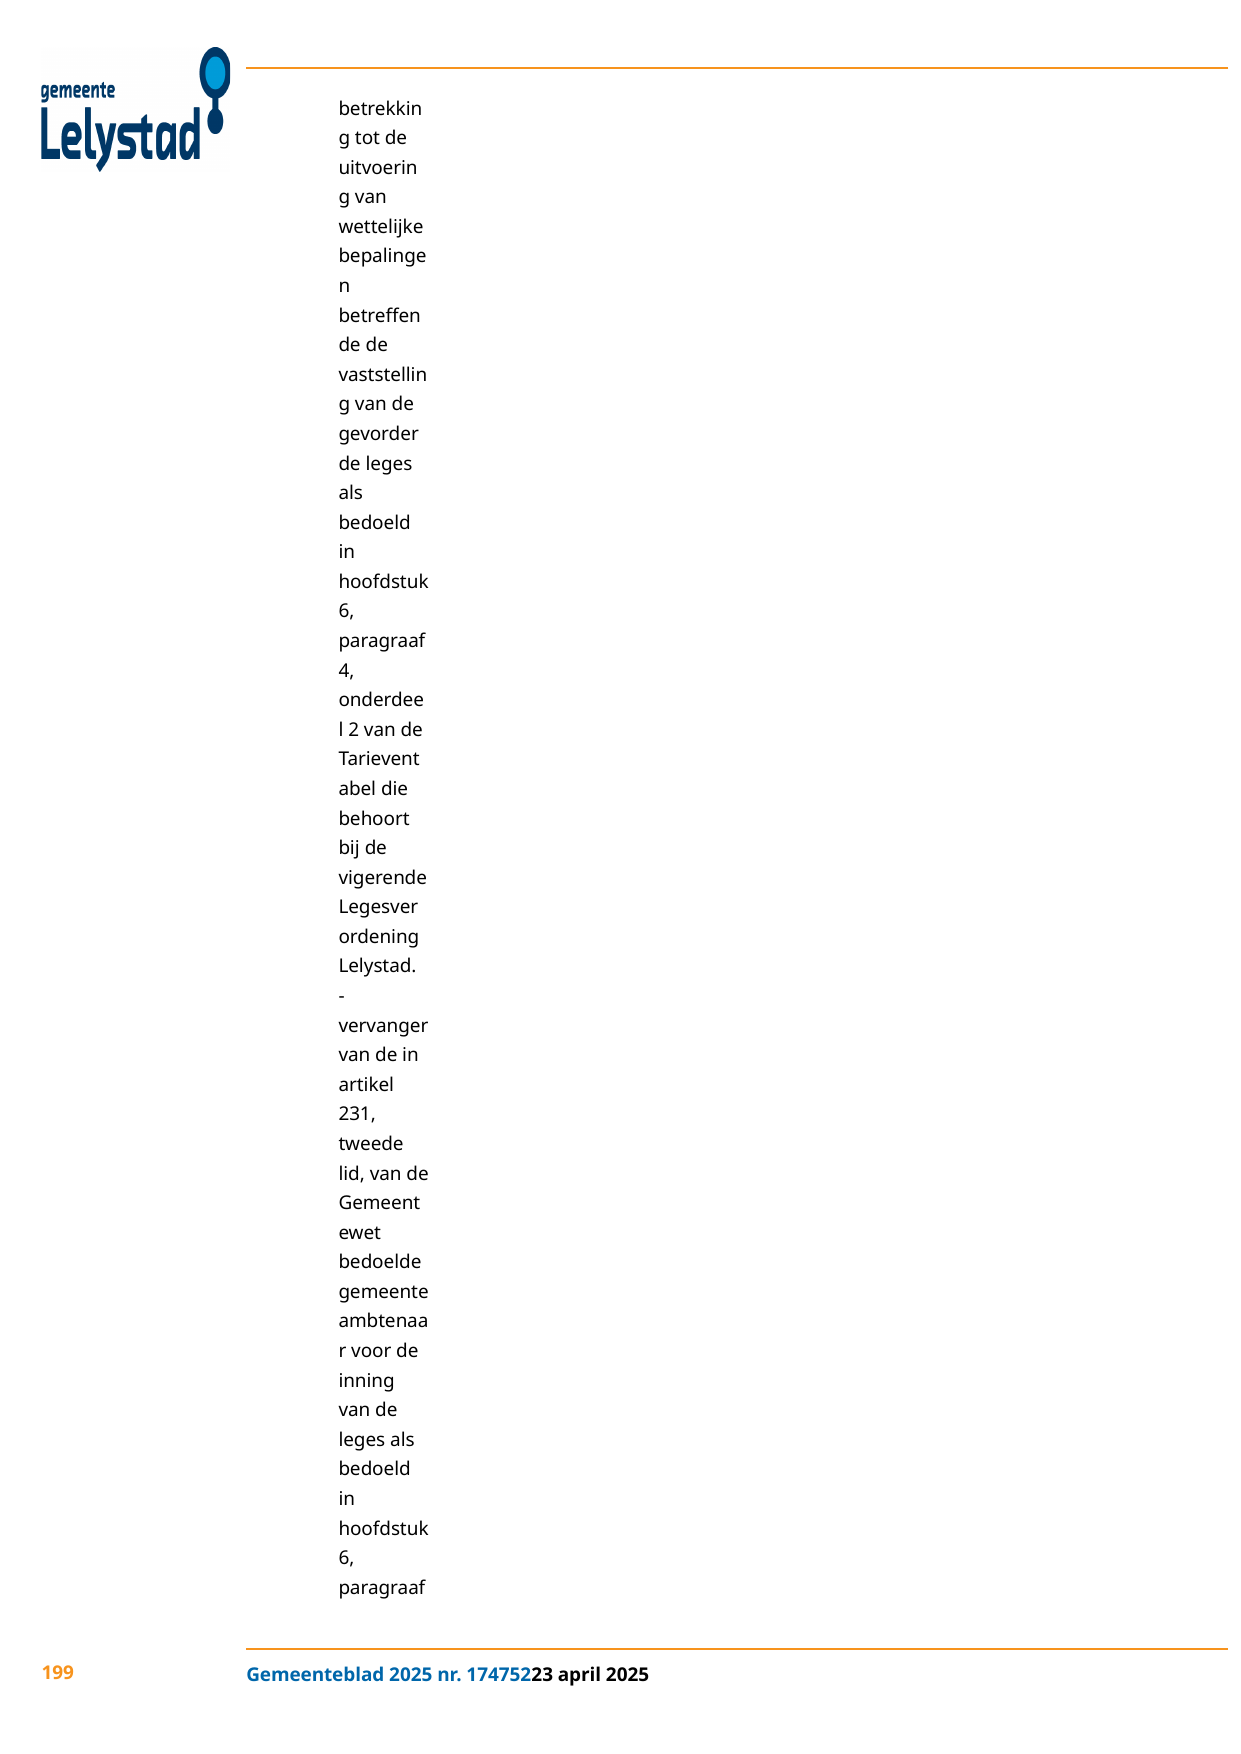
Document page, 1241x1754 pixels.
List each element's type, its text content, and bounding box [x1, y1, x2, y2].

table_cell [429, 95, 519, 1600]
table_cell [971, 95, 1061, 1600]
table_cell [881, 95, 971, 1600]
table_cell [790, 95, 881, 1600]
table_cell [248, 95, 338, 1600]
picture [41, 47, 231, 172]
table_cell [1061, 95, 1152, 1600]
table_cell [609, 95, 700, 1600]
table_cell betrekking tot de uitvoering van wettelijke bepalingen betreffende de vaststelling van de gevorderde leges als bedoeld in hoofdstuk 6, paragraaf 4, onderdeel 2 van de Tarieventabel die behoort bij de vigerende Legesverordening Lelystad. - vervanger van de in artikel 231, tweede lid, van de Gemeentewet bedoelde gemeenteambtenaar voor de inning van de leges als bedoeld in hoofdstuk 6, paragraaf [338, 95, 429, 1600]
table_cell [700, 95, 790, 1600]
table_cell [519, 95, 609, 1600]
